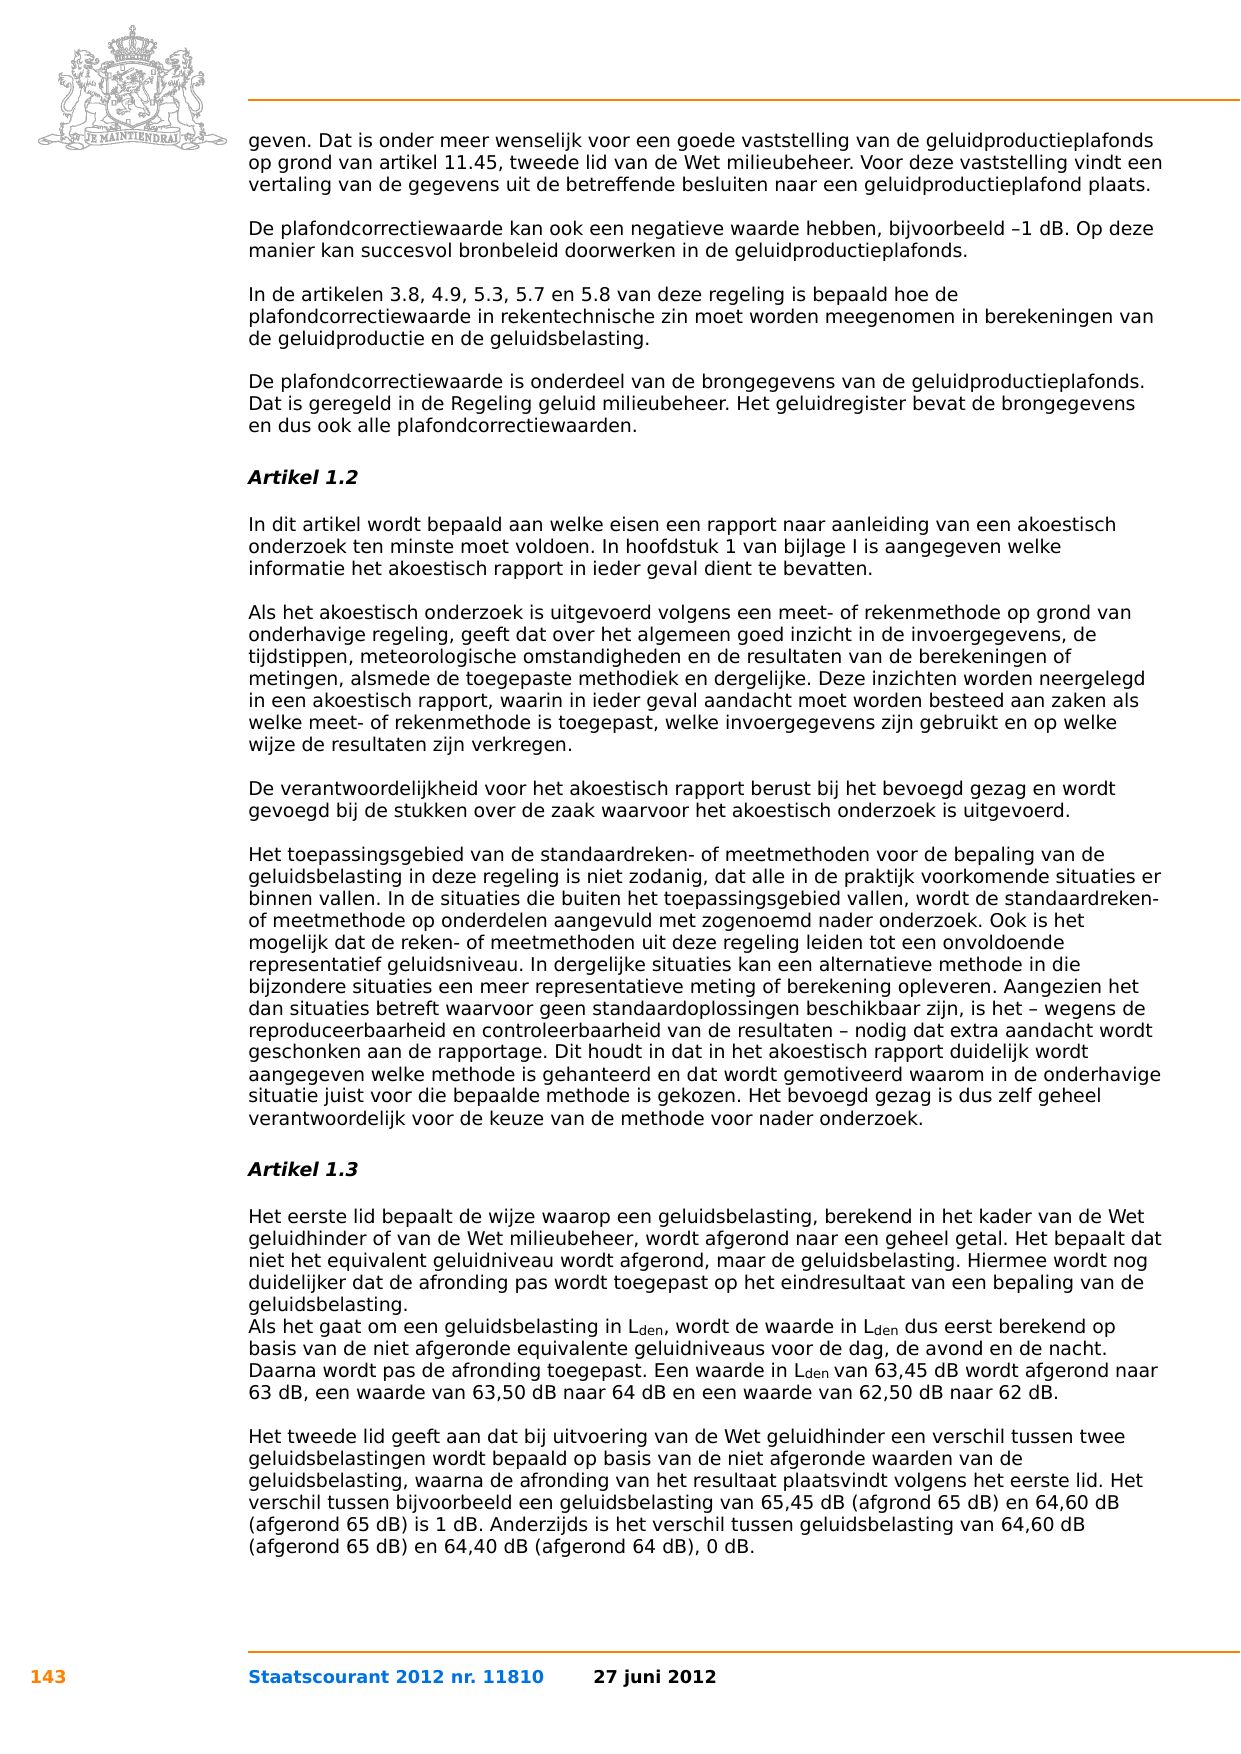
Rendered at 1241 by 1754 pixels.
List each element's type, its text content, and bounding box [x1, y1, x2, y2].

text Als het gaat om een geluidsbelasting in Lden, wordt de waarde in Lden dus eerst berekend op basis van de niet afgeronde equivalente geluidniveaus voor de dag, de avond en de nacht. Daarna wordt pas de afronding toegepast. Een waarde in Lden van 63,45 dB wordt afgerond naar 63 dB, een waarde van 63,50 dB naar 64 dB en een waarde van 62,50 dB naar 62 dB. [248, 1316, 1163, 1404]
text In dit artikel wordt bepaald aan welke eisen een rapport naar aanleiding van een akoestisch onderzoek ten minste moet voldoen. In hoofdstuk 1 van bijlage I is aangegeven welke informatie het akoestisch rapport in ieder geval dient te bevatten. [248, 514, 1163, 580]
text De verantwoordelijkheid voor het akoestisch rapport berust bij het bevoegd gezag en wordt gevoegd bij de stukken over de zaak waarvoor het akoestisch onderzoek is uitgevoerd. [248, 778, 1163, 822]
text De plafondcorrectiewaarde is onderdeel van de brongegevens van de geluidproductieplafonds. Dat is geregeld in de Regeling geluid milieubeheer. Het geluidregister bevat de brongegevens en dus ook alle plafondcorrectiewaarden. [248, 371, 1163, 437]
text Het tweede lid geeft aan dat bij uitvoering van de Wet geluidhinder een verschil tussen twee geluidsbelastingen wordt bepaald op basis van de niet afgeronde waarden van de geluidsbelasting, waarna de afronding van het resultaat plaatsvindt volgens het eerste lid. Het verschil tussen bijvoorbeeld een geluidsbelasting van 65,45 dB (afgrond 65 dB) en 64,60 dB (afgerond 65 dB) is 1 dB. Anderzijds is het verschil tussen geluidsbelasting van 64,60 dB (afgerond 65 dB) en 64,40 dB (afgerond 64 dB), 0 dB. [248, 1426, 1163, 1558]
text geven. Dat is onder meer wenselijk voor een goede vaststelling van de geluidproductieplafonds op grond van artikel 11.45, tweede lid van de Wet milieubeheer. Voor deze vaststelling vindt een vertaling van de gegevens uit de betreffende besluiten naar een geluidproductieplafond plaats. [248, 130, 1163, 196]
subtitle Artikel 1.2 [248, 467, 1163, 489]
text De plafondcorrectiewaarde kan ook een negatieve waarde hebben, bijvoorbeeld –1 dB. Op deze manier kan succesvol bronbeleid doorwerken in de geluidproductieplafonds. [248, 218, 1163, 262]
subtitle Artikel 1.3 [248, 1159, 1163, 1181]
text Het eerste lid bepaalt de wijze waarop een geluidsbelasting, berekend in het kader van de Wet geluidhinder of van de Wet milieubeheer, wordt afgerond naar een geheel getal. Het bepaalt dat niet het equivalent geluidniveau wordt afgerond, maar de geluidsbelasting. Hiermee wordt nog duidelijker dat de afronding pas wordt toegepast op het eindresultaat van een bepaling van de geluidsbelasting. [248, 1206, 1163, 1316]
text Het toepassingsgebied van de standaardreken- of meetmethoden voor de bepaling van de geluidsbelasting in deze regeling is niet zodanig, dat alle in de praktijk voorkomende situaties er binnen vallen. In de situaties die buiten het toepassingsgebied vallen, wordt de standaardreken- of meetmethode op onderdelen aangevuld met zogenoemd nader onderzoek. Ook is het mogelijk dat de reken- of meetmethoden uit deze regeling leiden tot een onvoldoende representatief geluidsniveau. In dergelijke situaties kan een alternatieve methode in die bijzondere situaties een meer representatieve meting of berekening opleveren. Aangezien het dan situaties betreft waarvoor geen standaardoplossingen beschikbaar zijn, is het – wegens de reproduceerbaarheid en controleerbaarheid van de resultaten – nodig dat extra aandacht wordt geschonken aan de rapportage. Dit houdt in dat in het akoestisch rapport duidelijk wordt aangegeven welke methode is gehanteerd en dat wordt gemotiveerd waarom in de onderhavige situatie juist voor die bepaalde methode is gekozen. Het bevoegd gezag is dus zelf geheel verantwoordelijk voor de keuze van de methode voor nader onderzoek. [248, 844, 1163, 1129]
picture [38, 25, 227, 150]
text In de artikelen 3.8, 4.9, 5.3, 5.7 en 5.8 van deze regeling is bepaald hoe de plafondcorrectiewaarde in rekentechnische zin moet worden meegenomen in berekeningen van de geluidproductie en de geluidsbelasting. [248, 283, 1163, 349]
text Als het akoestisch onderzoek is uitgevoerd volgens een meet- of rekenmethode op grond van onderhavige regeling, geeft dat over het algemeen goed inzicht in de invoergegevens, de tijdstippen, meteorologische omstandigheden en de resultaten van de berekeningen of metingen, alsmede de toegepaste methodiek en dergelijke. Deze inzichten worden neergelegd in een akoestisch rapport, waarin in ieder geval aandacht moet worden besteed aan zaken als welke meet- of rekenmethode is toegepast, welke invoergegevens zijn gebruikt en op welke wijze de resultaten zijn verkregen. [248, 602, 1163, 756]
